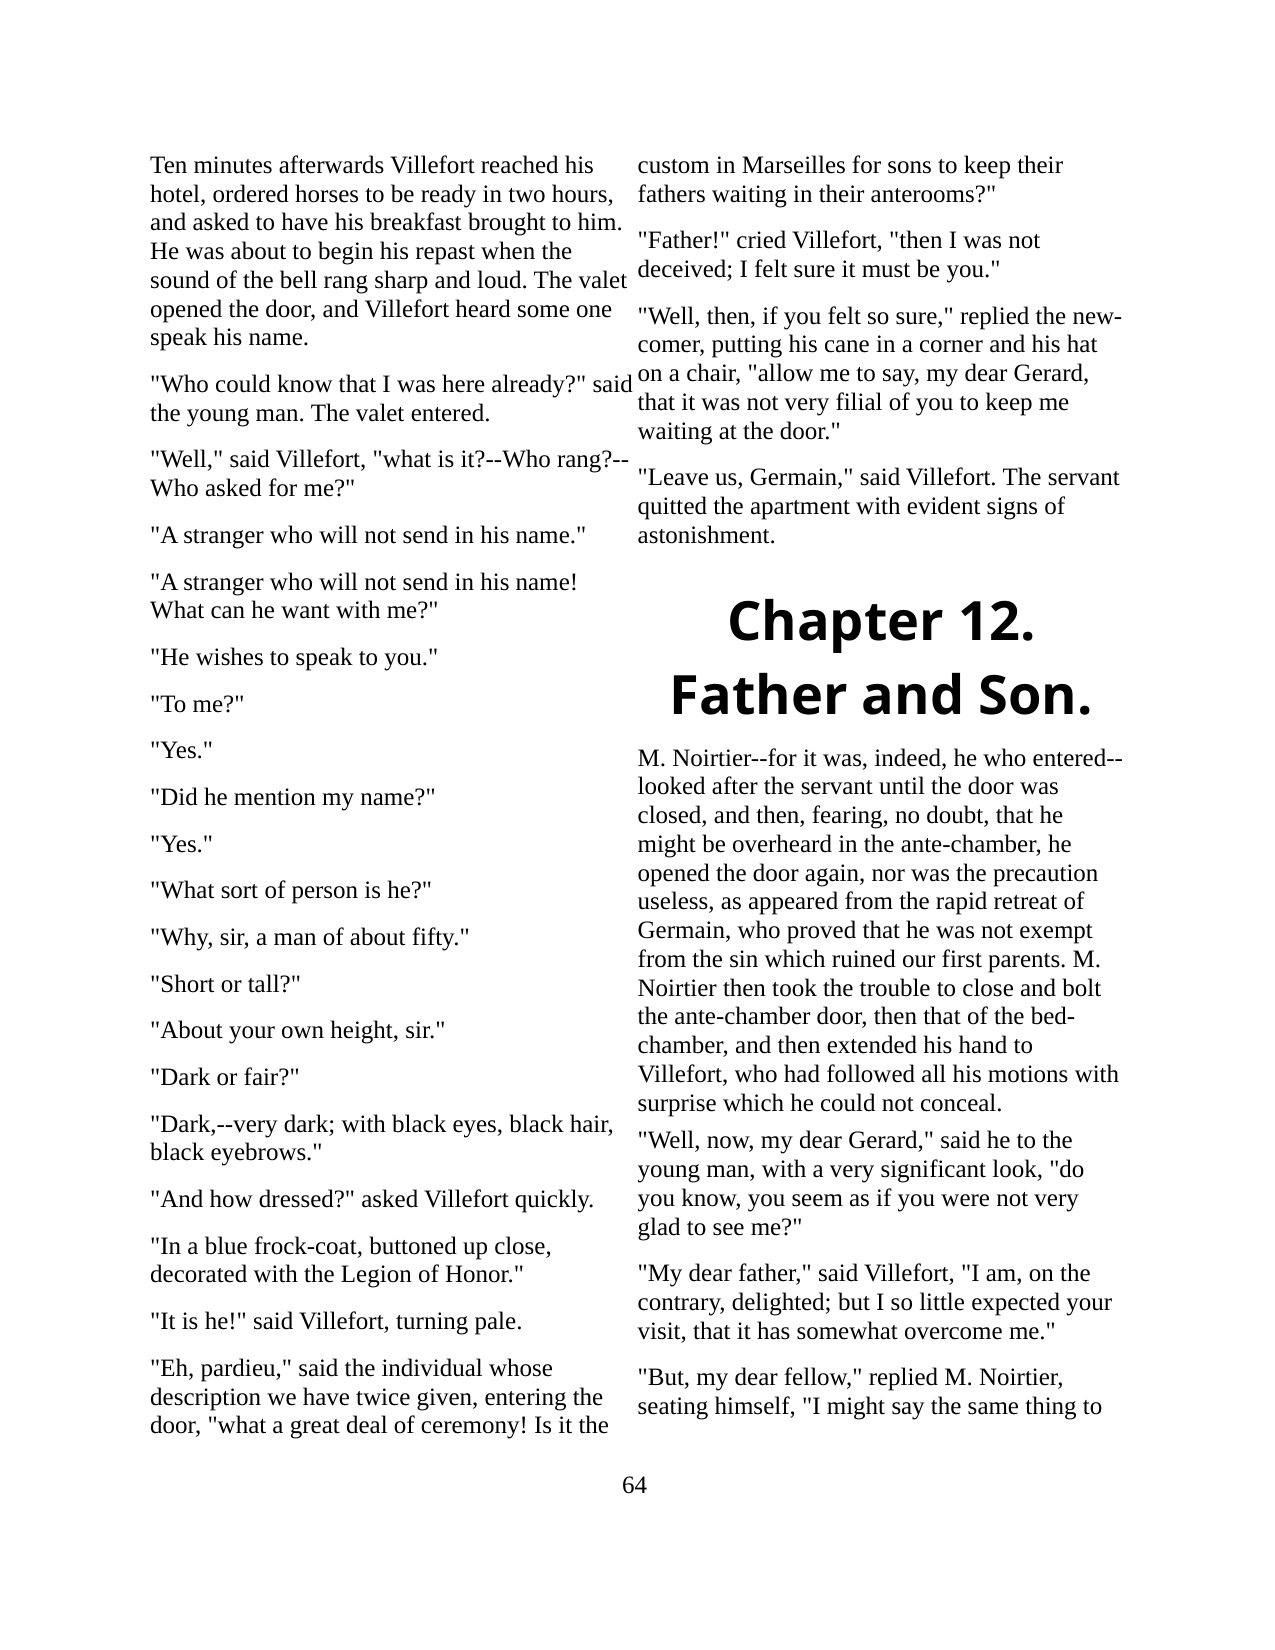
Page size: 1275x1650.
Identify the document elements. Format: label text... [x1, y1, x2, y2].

text "To me?" [150, 689, 637, 717]
text Ten minutes afterwards Villefort reached his hotel, ordered horses to be ready in two hours, and asked to have his breakfast brought to him. He was about to begin his repast when the sound of the bell rang sharp and loud. The valet opened the door, and Villefort heard some one speak his name. [150, 150, 637, 351]
text "Well, then, if you felt so sure," replied the new-comer, putting his cane in a corner and his hat on a chair, "allow me to say, my dear Gerard, that it was not very filial of you to keep me waiting at the door." [637, 301, 1125, 444]
text "He wishes to speak to you." [150, 642, 637, 671]
text "Well, now, my dear Gerard," said he to the young man, with a very significant look, "do you know, you seem as if you were not very glad to see me?" [637, 1125, 1125, 1240]
text "About your own height, sir." [150, 1015, 637, 1044]
text "A stranger who will not send in his name! What can he want with me?" [150, 567, 637, 624]
text "And how dressed?" asked Villefort quickly. [150, 1184, 637, 1213]
text "My dear father," said Villefort, "I am, on the contrary, delighted; but I so little expected your visit, that it has somewhat overcome me." [637, 1258, 1125, 1344]
text "What sort of person is he?" [150, 875, 637, 904]
text M. Noirtier--for it was, indeed, he who entered--looked after the servant until the door was closed, and then, fearing, no doubt, that he might be overheard in the ante-chamber, he opened the door again, nor was the precaution useless, as appeared from the rapid retreat of Germain, who proved that he was not exempt from the sin which ruined our first parents. M. Noirtier then took the trouble to close and bolt the ante-chamber door, then that of the bed-chamber, and then extended his hand to Villefort, who had followed all his motions with surprise which he could not conceal. [637, 743, 1125, 1116]
text "Who could know that I was here already?" said the young man. The valet entered. [150, 369, 637, 427]
text "Yes." [150, 829, 637, 857]
subtitle Chapter 12. Father and Son. [637, 583, 1125, 730]
text "Eh, pardieu," said the individual whose description we have twice given, entering the door, "what a great deal of ceremony! Is it the [150, 1353, 637, 1439]
text "Why, sir, a man of about fifty." [150, 922, 637, 951]
text "Dark,--very dark; with black eyes, black hair, black eyebrows." [150, 1109, 637, 1166]
text "Leave us, Germain," said Villefort. The servant quitted the apartment with evident signs of astonishment. [637, 462, 1125, 549]
text "Did he mention my name?" [150, 782, 637, 811]
text custom in Marseilles for sons to keep their fathers waiting in their anterooms?" [637, 150, 1125, 207]
text "Yes." [150, 735, 637, 764]
text "A stranger who will not send in his name." [150, 520, 637, 549]
text "In a blue frock-coat, buttoned up close, decorated with the Legion of Honor." [150, 1231, 637, 1288]
text "But, my dear fellow," replied M. Noirtier, seating himself, "I might say the same thing to [637, 1362, 1125, 1420]
text "It is he!" said Villefort, turning pale. [150, 1306, 637, 1335]
text "Father!" cried Villefort, "then I was not deceived; I felt sure it must be you." [637, 225, 1125, 283]
text "Dark or fair?" [150, 1062, 637, 1091]
text "Well," said Villefort, "what is it?--Who rang?--Who asked for me?" [150, 444, 637, 502]
text "Short or tall?" [150, 969, 637, 997]
